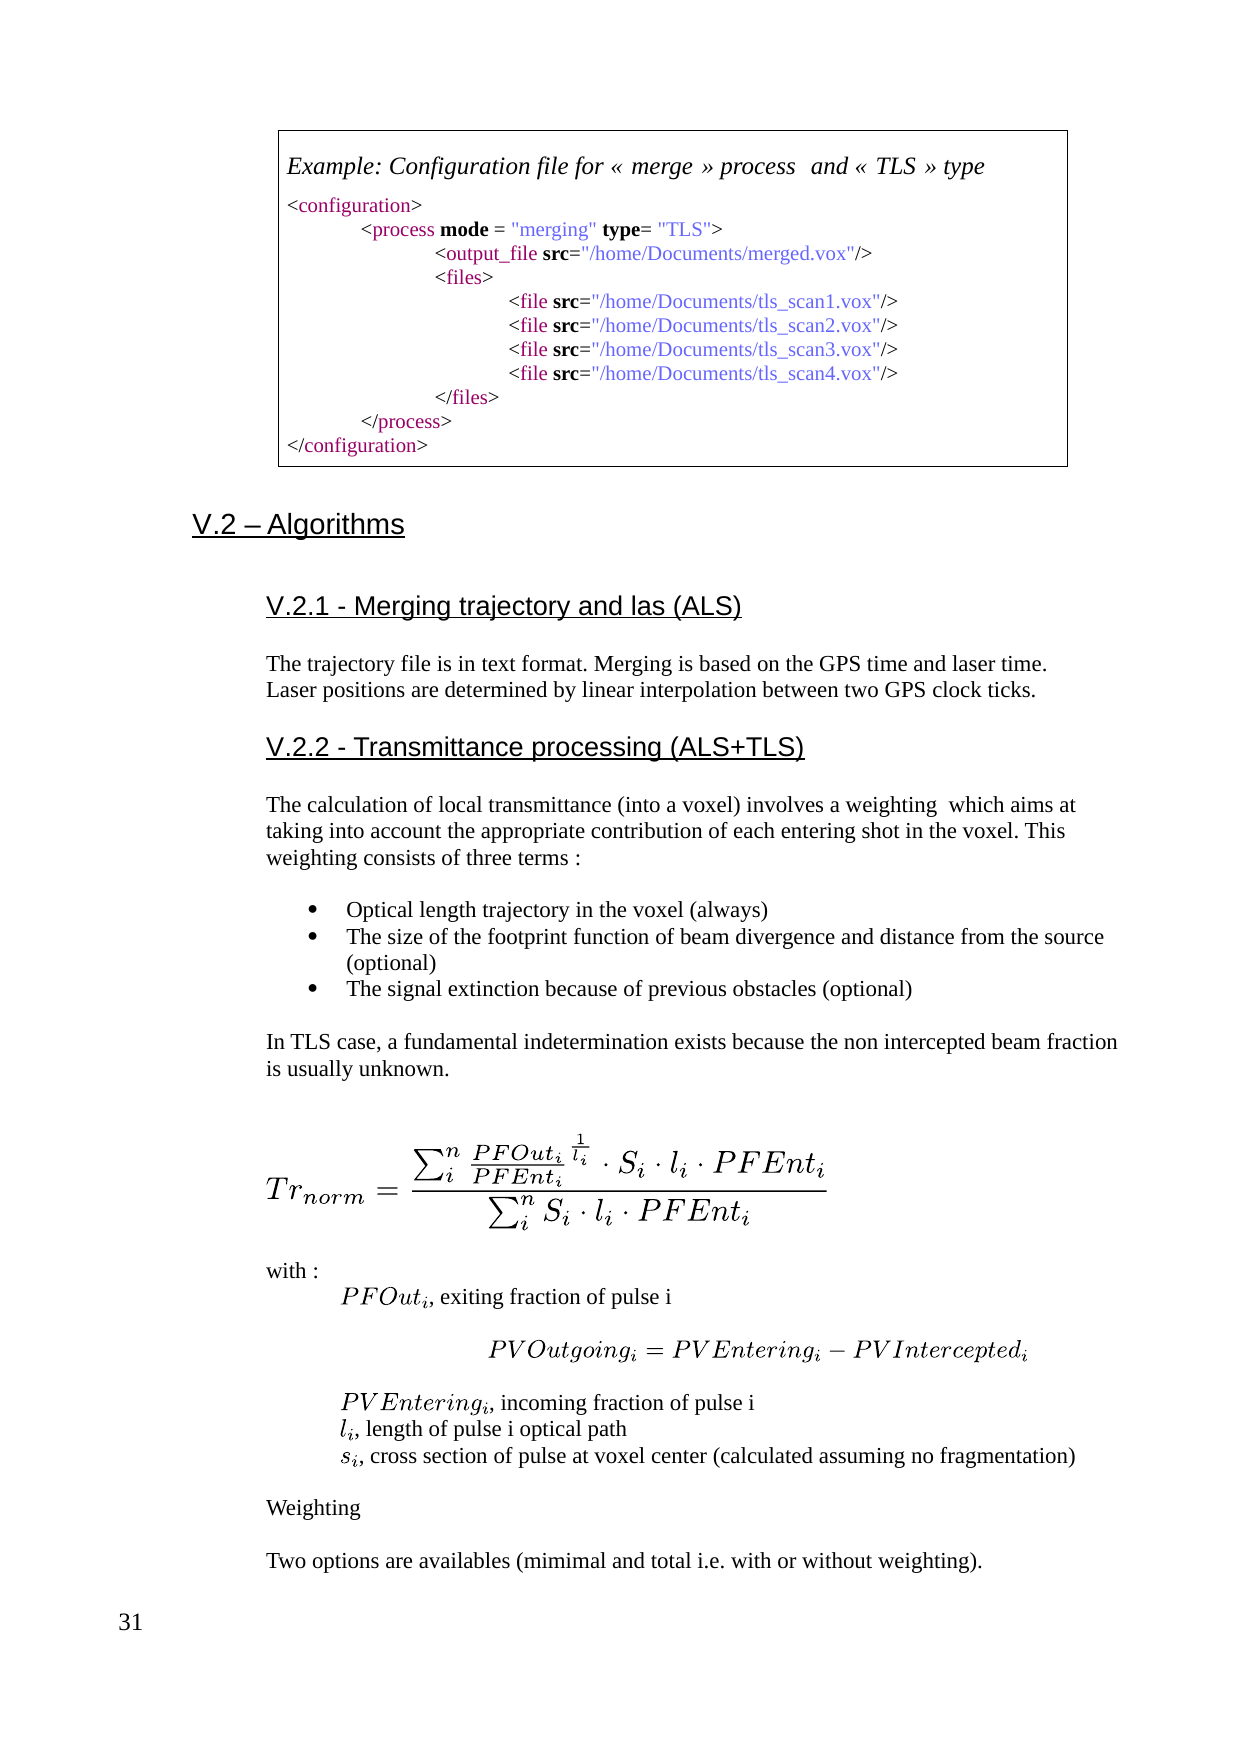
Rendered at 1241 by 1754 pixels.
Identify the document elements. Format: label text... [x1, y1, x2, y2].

text , exiting fraction of pulse i [266, 1283, 1122, 1309]
text <file src="/home/Documents/tls_scan1.vox"/> [287, 289, 1058, 313]
text </process> [287, 409, 1058, 433]
subtitle V.2.2 - Transmittance processing (ALS+TLS) [266, 731, 1122, 762]
text <configuration> [287, 193, 1058, 217]
text with : [266, 1257, 1122, 1283]
text <files> [287, 265, 1058, 289]
text </configuration> [287, 433, 1058, 457]
text Laser positions are determined by linear interpolation between two GPS clock ticks. [266, 676, 1122, 702]
text <file src="/home/Documents/tls_scan2.vox"/> [287, 313, 1058, 337]
subtitle V.2 – Algorithms [192, 507, 1122, 541]
text <output_file src="/home/Documents/merged.vox"/> [287, 241, 1058, 265]
text Two options are availables (mimimal and total i.e. with or without weighting). [266, 1547, 1122, 1573]
list Optical length trajectory in the voxel (always) [308, 896, 1122, 923]
text <file src="/home/Documents/tls_scan3.vox"/> [287, 337, 1058, 361]
subtitle V.2.1 - Merging trajectory and las (ALS) [266, 589, 1122, 621]
text , cross section of pulse at voxel center (calculated assuming no fragmentation) [266, 1442, 1122, 1468]
text The calculation of local transmittance (into a voxel) involves a weighting which aims at taking into account the appropriate contribution of each entering shot in the voxel. This weighting consists of three terms : [266, 791, 1122, 870]
text The trajectory file is in text format. Merging is based on the GPS time and laser time. [266, 649, 1122, 676]
text In TLS case, a fundamental indetermination exists because the non intercepted beam fraction is usually unknown. [266, 1028, 1122, 1081]
text Example: Configuration file for « merge » process and « TLS » type [287, 151, 1058, 180]
list The size of the footprint function of beam divergence and distance from the source (optional) [308, 923, 1122, 976]
text </files> [287, 385, 1058, 409]
list The signal extinction because of previous obstacles (optional) [308, 976, 1122, 1002]
text <file src="/home/Documents/tls_scan4.vox"/> [287, 361, 1058, 385]
text <process mode = "merging" type= "TLS"> [287, 217, 1058, 241]
text , incoming fraction of pulse i [266, 1389, 1122, 1415]
text , length of pulse i optical path [266, 1415, 1122, 1442]
text Weighting [266, 1494, 1122, 1521]
